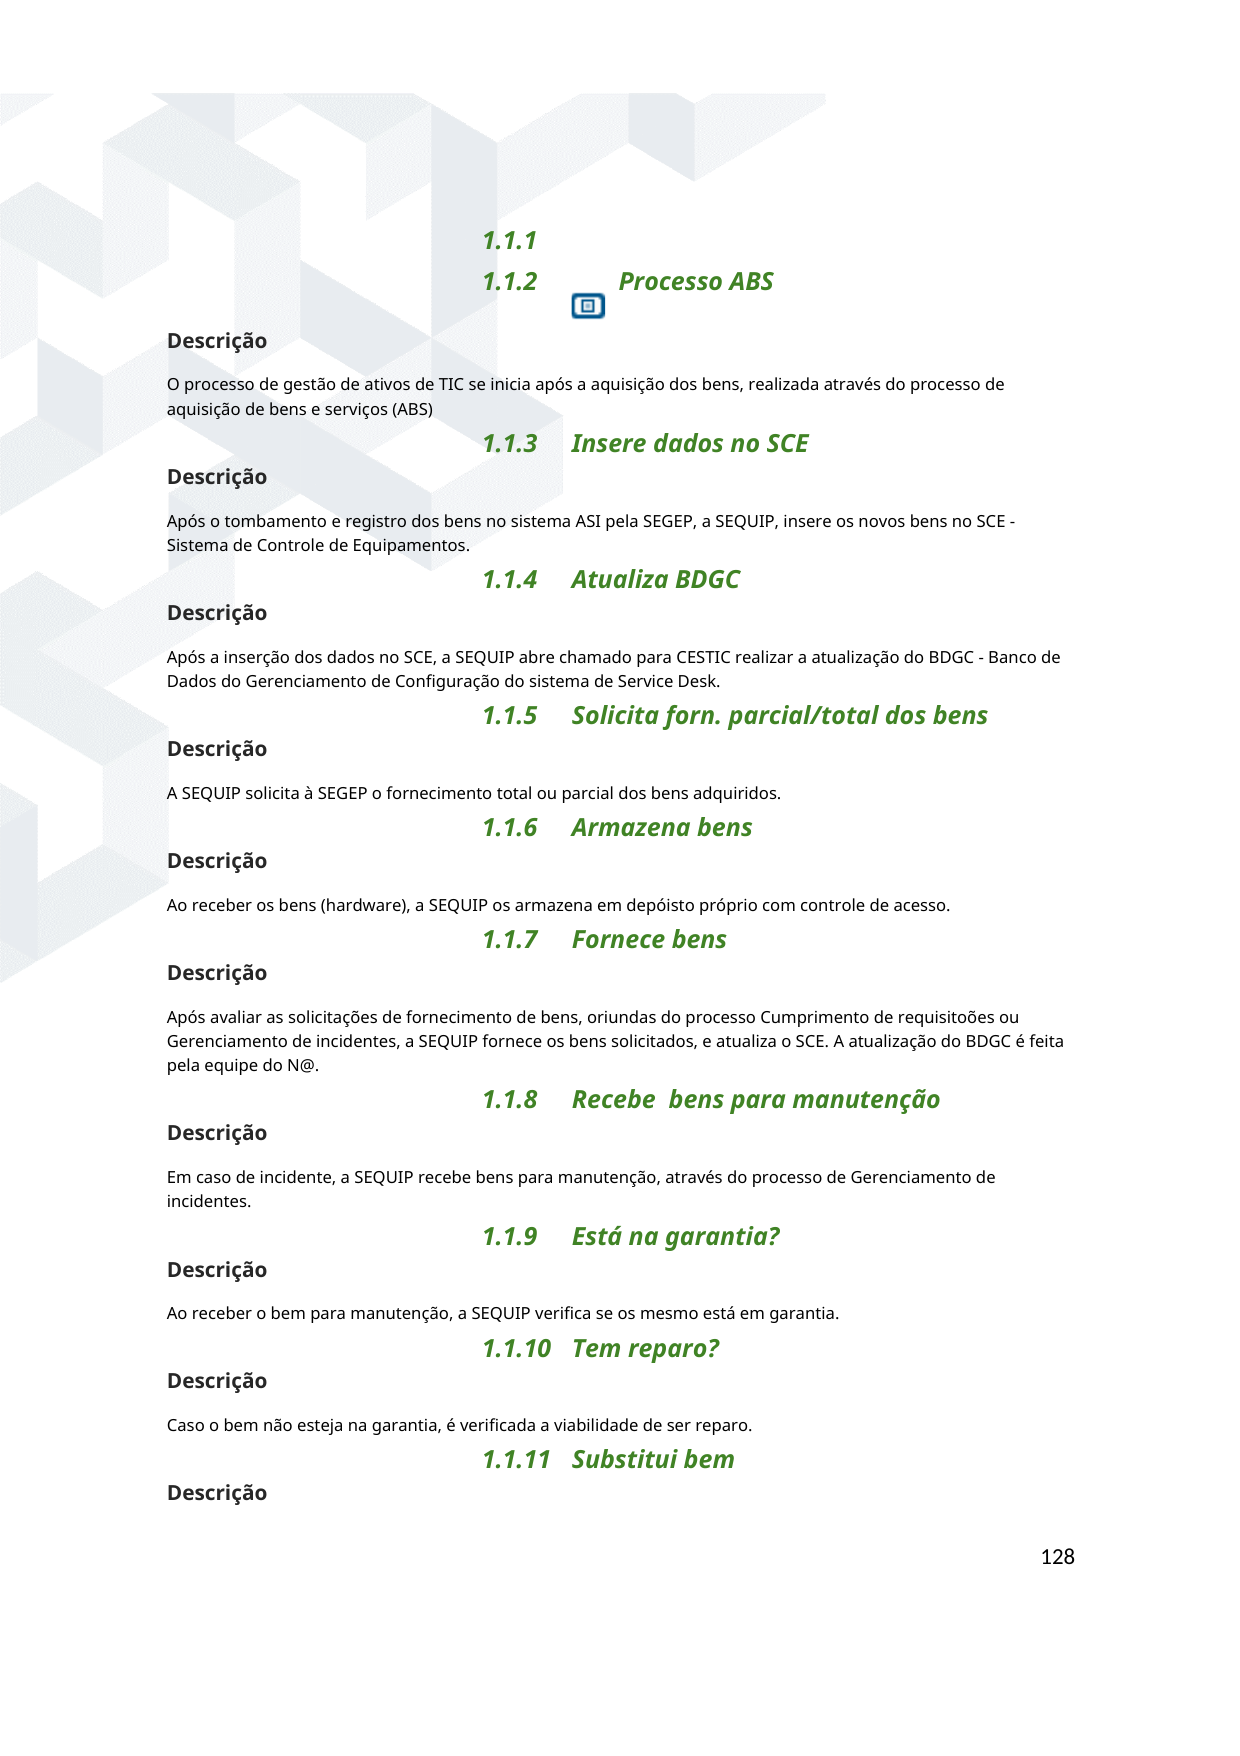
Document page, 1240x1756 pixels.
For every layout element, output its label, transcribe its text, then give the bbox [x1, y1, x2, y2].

text Descrição [167, 1118, 1075, 1147]
text Em caso de incidente, a SEQUIP recebe bens para manutenção, através do processo de Gerenciamento de incidentes. [167, 1166, 1075, 1213]
text Caso o bem não esteja na garantia, é verificada a viabilidade de ser reparo. [167, 1414, 1075, 1436]
text Ao receber o bem para manutenção, a SEQUIP verifica se os mesmo está em garantia. [167, 1302, 1075, 1324]
text Descrição [167, 1478, 1075, 1507]
text Após avaliar as solicitações de fornecimento de bens, oriundas do processo Cumprimento de requisitoões ou Gerenciamento de incidentes, a SEQUIP fornece os bens solicitados, e atualiza o SCE. A atualização do BDGC é feita pela equipe do N@. [167, 1005, 1075, 1076]
subtitle Substitui bem [482, 1442, 1075, 1476]
subtitle Tem reparo? [482, 1330, 1075, 1364]
text Descrição [167, 1367, 1075, 1395]
text Descrição [167, 1255, 1075, 1283]
subtitle Recebe bens para manutenção [482, 1082, 1075, 1116]
subtitle Está na garantia? [482, 1218, 1075, 1252]
